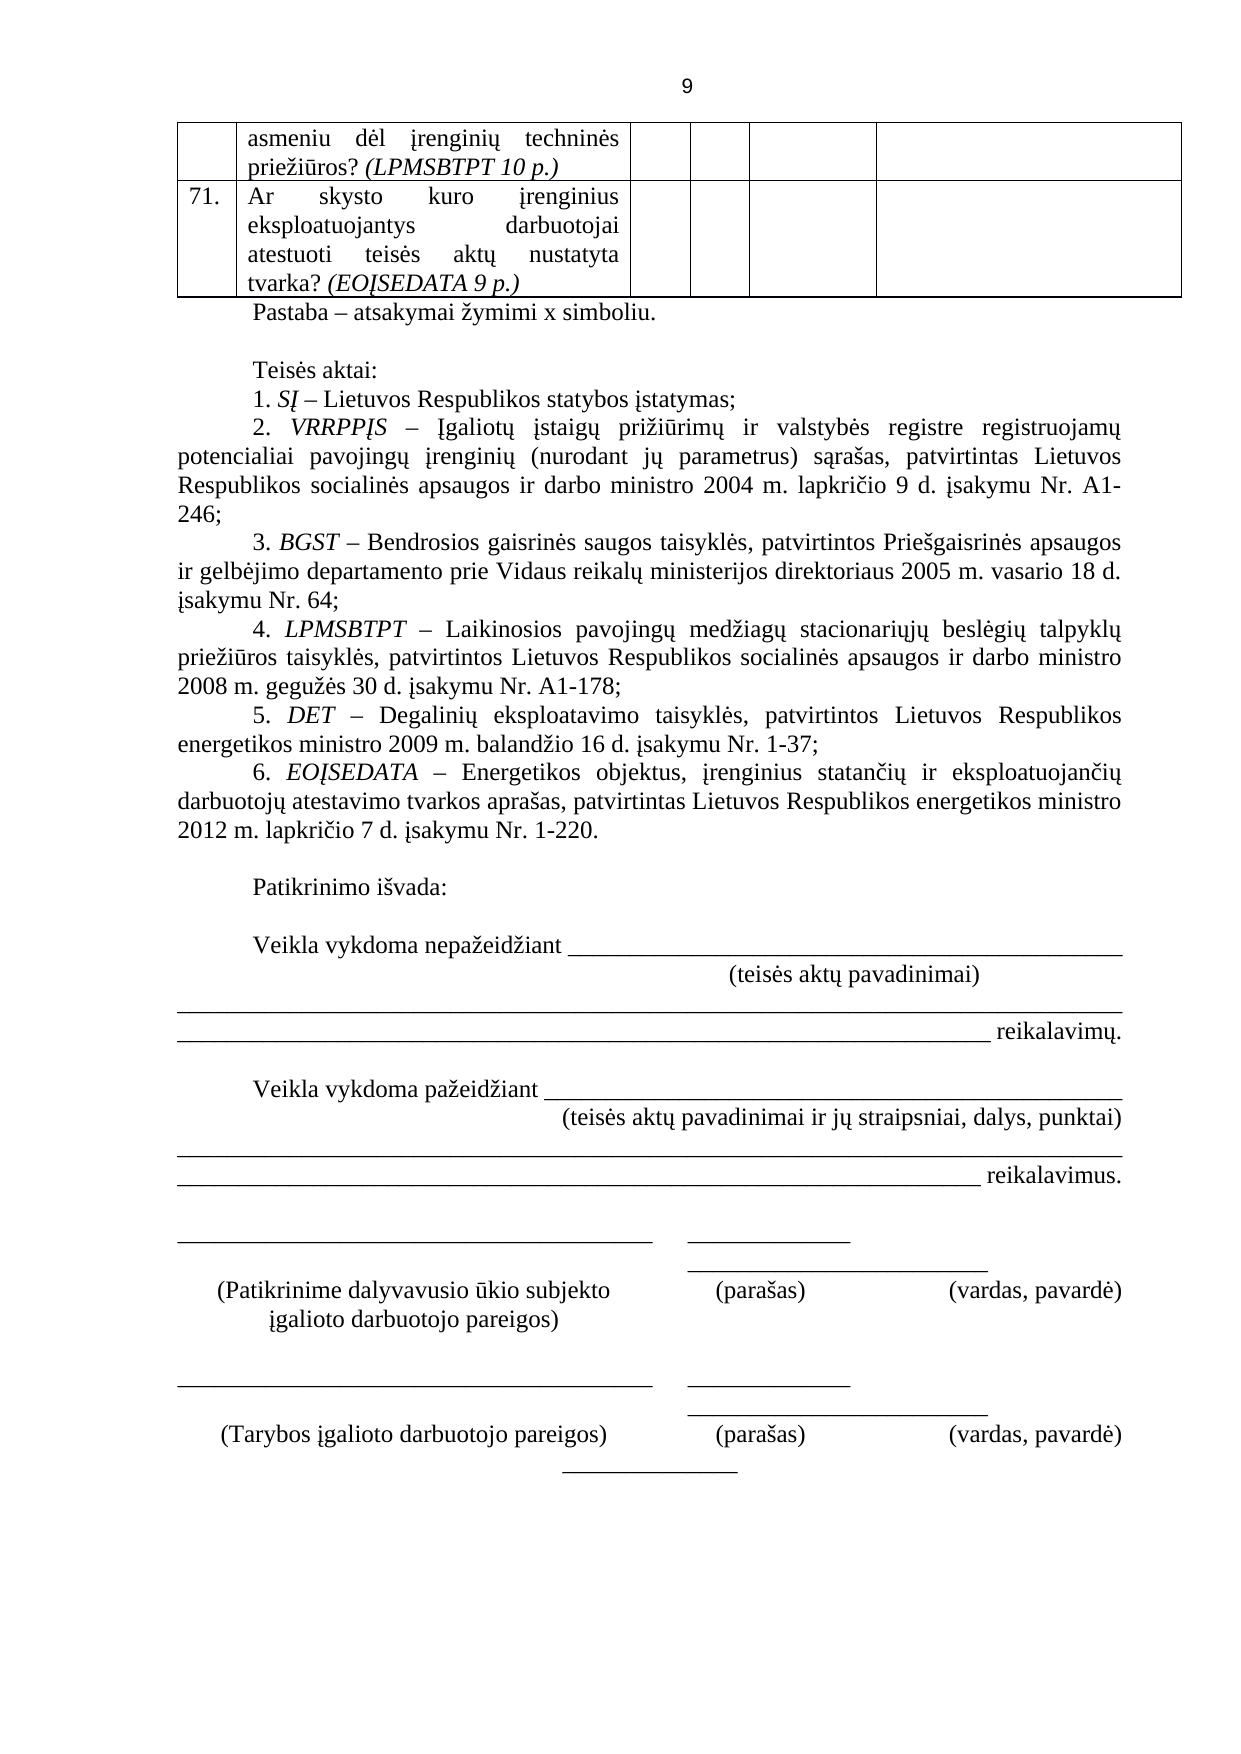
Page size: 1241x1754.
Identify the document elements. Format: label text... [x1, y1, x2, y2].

text ______________________________________ _____________ ________________________ [177, 1361, 1122, 1419]
text reikalavimus. [177, 1160, 1122, 1189]
table_cell asmeniu dėl įrenginių techninės priežiūros? (LPMSBTPT 10 p.) [237, 123, 630, 180]
text įgalioto darbuotojo pareigos) [177, 1304, 1122, 1332]
text Teisės aktai: [177, 355, 1122, 384]
table_cell [691, 181, 749, 296]
table_cell [631, 123, 690, 180]
table_cell [750, 181, 876, 296]
text 6. EOĮSEDATA – Energetikos objektus, įrenginius statančių ir eksploatuojančių darbuotojų atestavimo tvarkos aprašas, patvirtintas Lietuvos Respublikos energetikos ministro 2012 m. lapkričio 7 d. įsakymu Nr. 1-220. [177, 757, 1122, 844]
text Pastaba – atsakymai žymimi x simboliu. [177, 298, 1122, 326]
table_cell [178, 123, 236, 180]
text reikalavimų. [177, 1016, 1122, 1045]
text Veikla vykdoma pažeidžiant [177, 1074, 1122, 1102]
table_cell [750, 123, 876, 180]
text Patikrinimo išvada: [177, 872, 1122, 901]
text 3. BGST – Bendrosios gaisrinės saugos taisyklės, patvirtintos Priešgaisrinės apsaugos ir gelbėjimo departamento prie Vidaus reikalų ministerijos direktoriaus 2005 m. vasario 18 d. įsakymu Nr. 64; [177, 527, 1122, 614]
text (teisės aktų pavadinimai) [177, 959, 1122, 987]
table_cell [691, 123, 749, 180]
text (Patikrinime dalyvavusio ūkio subjekto (parašas) (vardas, pavardė) [177, 1275, 1122, 1304]
text (teisės aktų pavadinimai ir jų straipsniai, dalys, punktai) [177, 1102, 1122, 1131]
text Veikla vykdoma nepažeidžiant [177, 930, 1122, 959]
text 5. DET – Degalinių eksploatavimo taisyklės, patvirtintos Lietuvos Respublikos energetikos ministro 2009 m. balandžio 16 d. įsakymu Nr. 1-37; [177, 700, 1122, 757]
text 2. VRRPPĮS – Įgaliotų įstaigų prižiūrimų ir valstybės registre registruojamų potencialiai pavojingų įrenginių (nurodant jų parametrus) sąrašas, patvirtintas Lietuvos Respublikos socialinės apsaugos ir darbo ministro 2004 m. lapkričio 9 d. įsakymu Nr. A1-246; [177, 412, 1122, 527]
text (Tarybos įgalioto darbuotojo pareigos) (parašas) (vardas, pavardė) [177, 1419, 1122, 1447]
table_cell [877, 123, 1181, 180]
text 1. SĮ – Lietuvos Respublikos statybos įstatymas; [177, 384, 1122, 412]
table_cell [631, 181, 690, 296]
text ______________________________________ _____________ ________________________ [177, 1217, 1122, 1275]
text ______________ [177, 1447, 1122, 1476]
table_cell [877, 181, 1181, 296]
table_cell 71. [178, 181, 236, 296]
text 4. LPMSBTPT – Laikinosios pavojingų medžiagų stacionariųjų beslėgių talpyklų priežiūros taisyklės, patvirtintos Lietuvos Respublikos socialinės apsaugos ir darbo ministro 2008 m. gegužės 30 d. įsakymu Nr. A1-178; [177, 614, 1122, 700]
table_cell Ar skysto kuro įrenginius eksploatuojantys darbuotojai atestuoti teisės aktų nustatyta tvarka? (EOĮSEDATA 9 p.) [237, 181, 630, 296]
